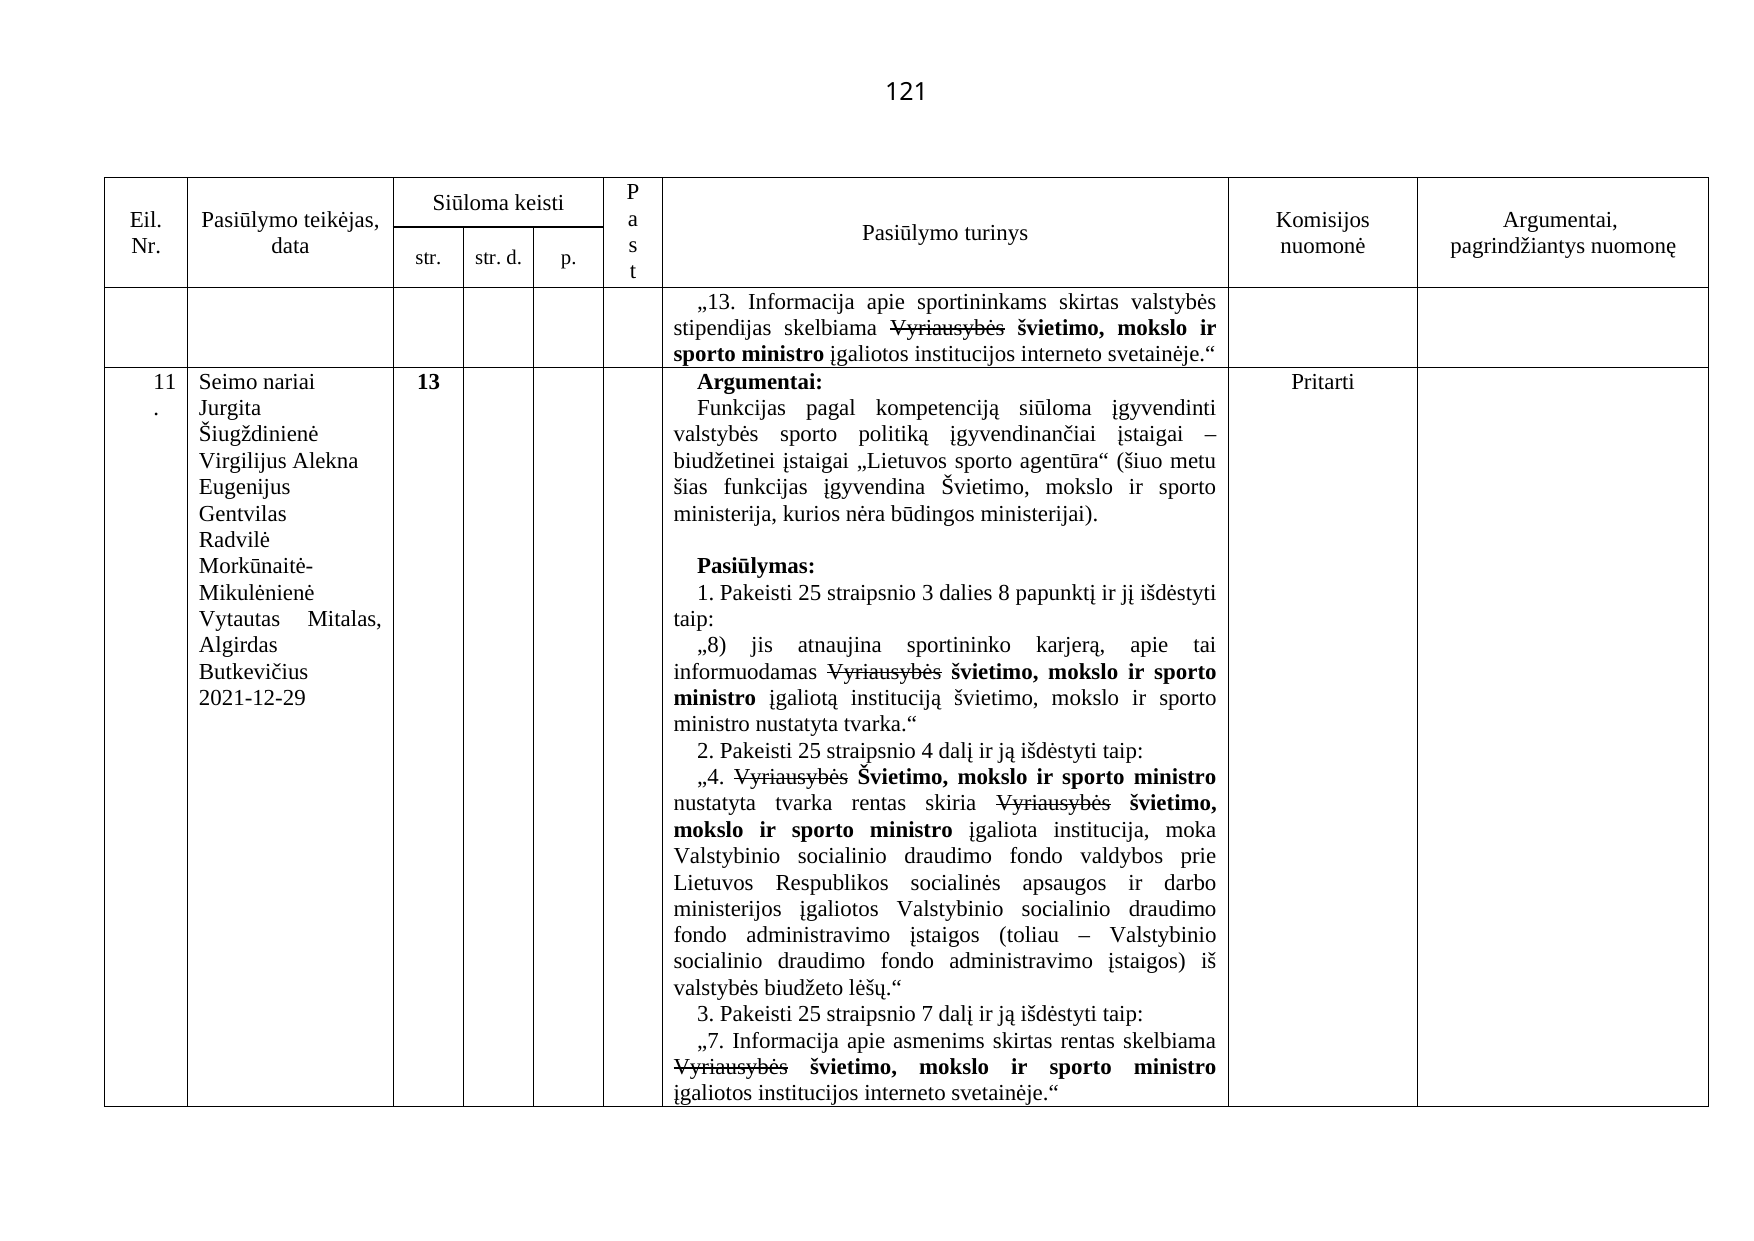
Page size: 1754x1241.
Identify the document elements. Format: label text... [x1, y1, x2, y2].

table_cell „13. Informacija apie sportininkams skirtas valstybės stipendijas skelbiama Vyriausybės švietimo, mokslo ir sporto ministro įgaliotos institucijos interneto svetainėje.“ [663, 288, 1228, 367]
table_cell [1229, 288, 1417, 367]
table_header Komisijos nuomonė [1229, 178, 1417, 287]
table_header Pasiūlymo turinys [663, 178, 1228, 287]
table_header Argumentai, pagrindžiantys nuomonę [1418, 178, 1708, 287]
table_header Pastabos [604, 178, 662, 287]
table_cell str. [394, 228, 463, 287]
table_cell Seimo nariai Jurgita Šiugždinienė Virgilijus Alekna Eugenijus Gentvilas Radvilė Morkūnaitė-Mikulėnienė Vytautas Mitalas, Algirdas Butkevičius 2021-12-29 [188, 368, 393, 1106]
table_cell Argumentai: Funkcijas pagal kompetenciją siūloma įgyvendinti valstybės sporto politiką įgyvendinančiai įstaigai – biudžetinei įstaigai „Lietuvos sporto agentūra“ (šiuo metu šias funkcijas įgyvendina Švietimo, mokslo ir sporto ministerija, kurios nėra būdingos ministerijai). Pasiūlymas: 1. Pakeisti 25 straipsnio 3 dalies 8 papunktį ir jį išdėstyti taip: „8) jis atnaujina sportininko karjerą, apie tai informuodamas Vyriausybės švietimo, mokslo ir sporto ministro įgaliotą instituciją švietimo, mokslo ir sporto ministro nustatyta tvarka.“ 2. Pakeisti 25 straipsnio 4 dalį ir ją išdėstyti taip: „4. Vyriausybės Švietimo, mokslo ir sporto ministro nustatyta tvarka rentas skiria Vyriausybės švietimo, mokslo ir sporto ministro įgaliota institucija, moka Valstybinio socialinio draudimo fondo valdybos prie Lietuvos Respublikos socialinės apsaugos ir darbo ministerijos įgaliotos Valstybinio socialinio draudimo fondo administravimo įstaigos (toliau – Valstybinio socialinio draudimo fondo administravimo įstaigos) iš valstybės biudžeto lėšų.“ 3. Pakeisti 25 straipsnio 7 dalį ir ją išdėstyti taip: „7. Informacija apie asmenims skirtas rentas skelbiama Vyriausybės švietimo, mokslo ir sporto ministro įgaliotos institucijos interneto svetainėje.“ [663, 368, 1228, 1106]
table_cell [604, 368, 662, 1106]
table_cell [1418, 368, 1708, 1106]
table_cell [105, 368, 187, 1106]
table_cell [534, 368, 603, 1106]
table_cell 13 [394, 368, 463, 1106]
table_cell p. [534, 228, 603, 287]
table_header Eil. Nr. [105, 178, 187, 287]
table_cell [394, 288, 463, 367]
table_cell [1418, 288, 1708, 367]
table_header Pasiūlymo teikėjas, data [188, 178, 393, 287]
table_header Siūloma keisti [394, 178, 603, 226]
table_cell [604, 288, 662, 367]
table_cell str. d. [464, 228, 533, 287]
table_cell [464, 288, 533, 367]
table_cell [188, 288, 393, 367]
table_cell Pritarti [1229, 368, 1417, 1106]
table_cell [105, 288, 187, 367]
table_cell [534, 288, 603, 367]
table_cell [464, 368, 533, 1106]
